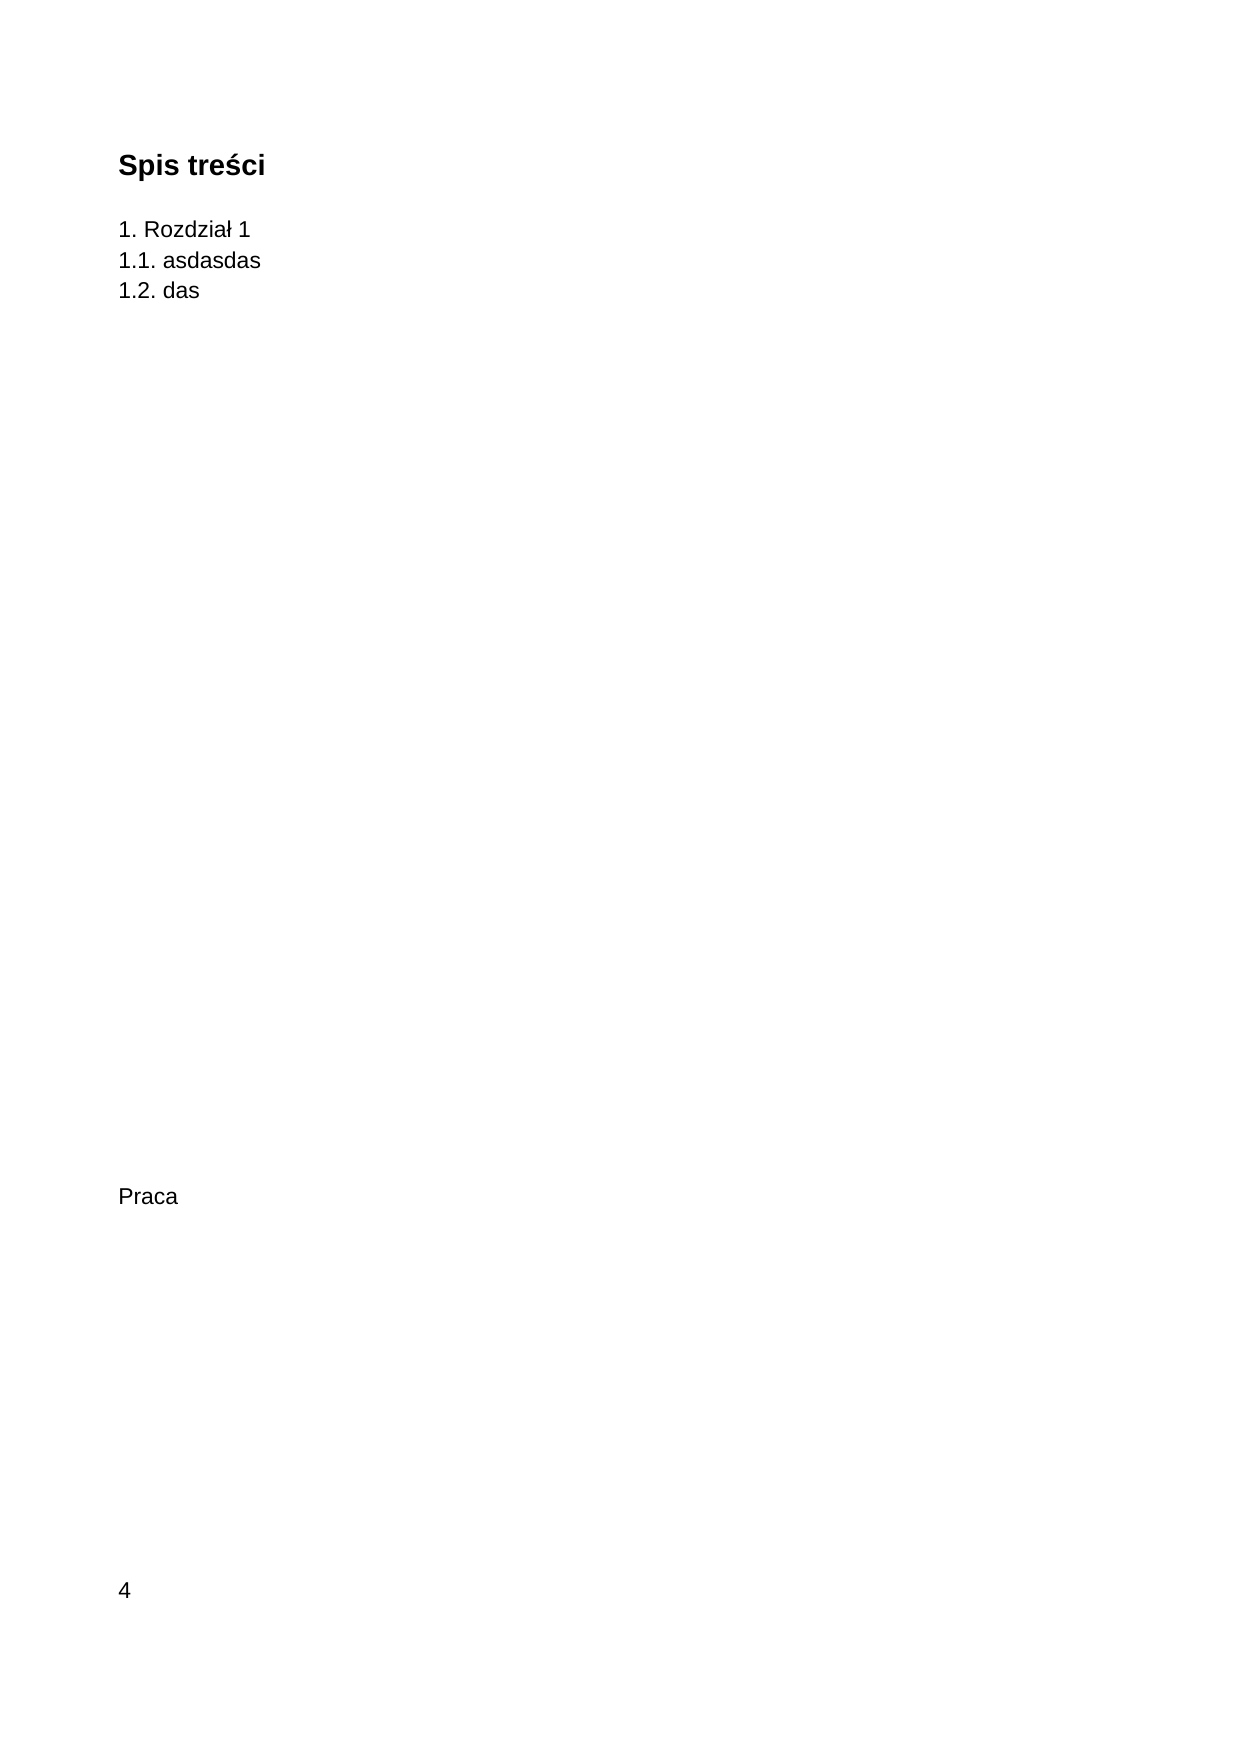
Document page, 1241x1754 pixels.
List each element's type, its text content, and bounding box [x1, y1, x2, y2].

text Praca [118, 1183, 1063, 1209]
text Spis treści [118, 148, 1063, 181]
list Rozdział 1 [118, 216, 1063, 243]
list asdasdas [118, 247, 1063, 273]
list das [118, 277, 1063, 303]
